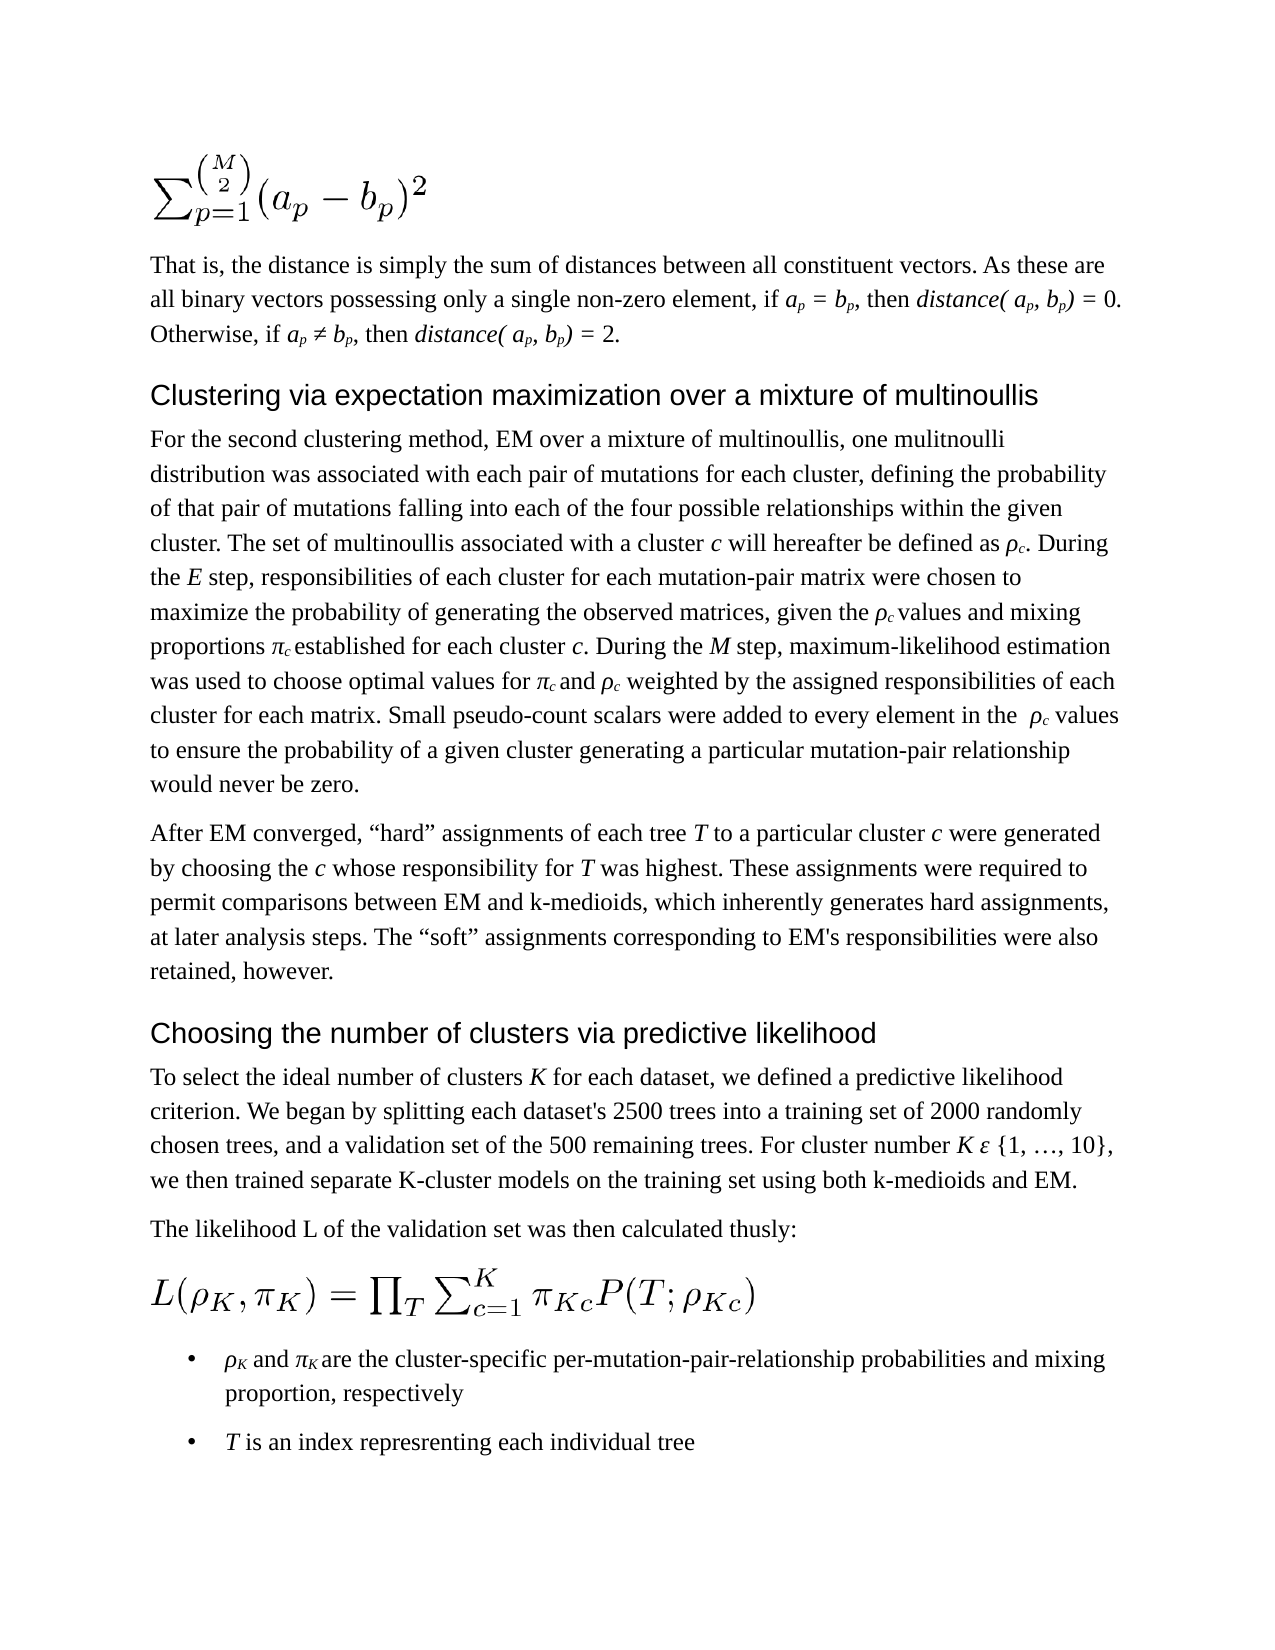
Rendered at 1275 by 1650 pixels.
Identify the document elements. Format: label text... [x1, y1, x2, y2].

picture [150, 150, 430, 230]
list ρK and πK are the cluster-specific per-mutation-pair-relationship probabilities and mixing proportion, respectively [187, 1344, 1125, 1407]
text That is, the distance is simply the sum of distances between all constituent vectors. As these are all binary vectors possessing only a single non-zero element, if ap = bp, then distance( ap, bp) = 0. Otherwise, if ap ≠ bp, then distance( ap, bp) = 2. [150, 250, 1125, 348]
list T is an index represrenting each individual tree [187, 1427, 1125, 1456]
text After EM converged, “hard” assignments of each tree T to a particular cluster c were generated by choosing the c whose responsibility for T was highest. These assignments were required to permit comparisons between EM and k-medioids, which inherently generates hard assignments, at later analysis steps. The “soft” assignments corresponding to EM's responsibilities were also retained, however. [150, 818, 1125, 985]
subtitle Clustering via expectation maximization over a mixture of multinoullis [150, 378, 1125, 412]
subtitle Choosing the number of clusters via predictive likelihood [150, 1016, 1125, 1049]
text For the second clustering method, EM over a mixture of multinoullis, one mulitnoulli distribution was associated with each pair of mutations for each cluster, defining the probability of that pair of mutations falling into each of the four possible relationships within the given cluster. The set of multinoullis associated with a cluster c will hereafter be defined as ρc. During the E step, responsibilities of each cluster for each mutation-pair matrix were chosen to maximize the probability of generating the observed matrices, given the ρc values and mixing proportions πc established for each cluster c. During the M step, maximum-likelihood estimation was used to choose optimal values for πc and ρc weighted by the assigned responsibilities of each cluster for each matrix. Small pseudo-count scalars were added to every element in the ρc values to ensure the probability of a given cluster generating a particular mutation-pair relationship would never be zero. [150, 424, 1125, 798]
text To select the ideal number of clusters K for each dataset, we defined a predictive likelihood criterion. We began by splitting each dataset's 2500 trees into a training set of 2000 randomly chosen trees, and a validation set of the 500 remaining trees. For cluster number K ɛ {1, …, 10}, we then trained separate K-cluster models on the training set using both k-medioids and EM. [150, 1062, 1125, 1194]
picture [150, 1263, 765, 1324]
text The likelihood L of the validation set was then calculated thusly: [150, 1214, 1125, 1243]
